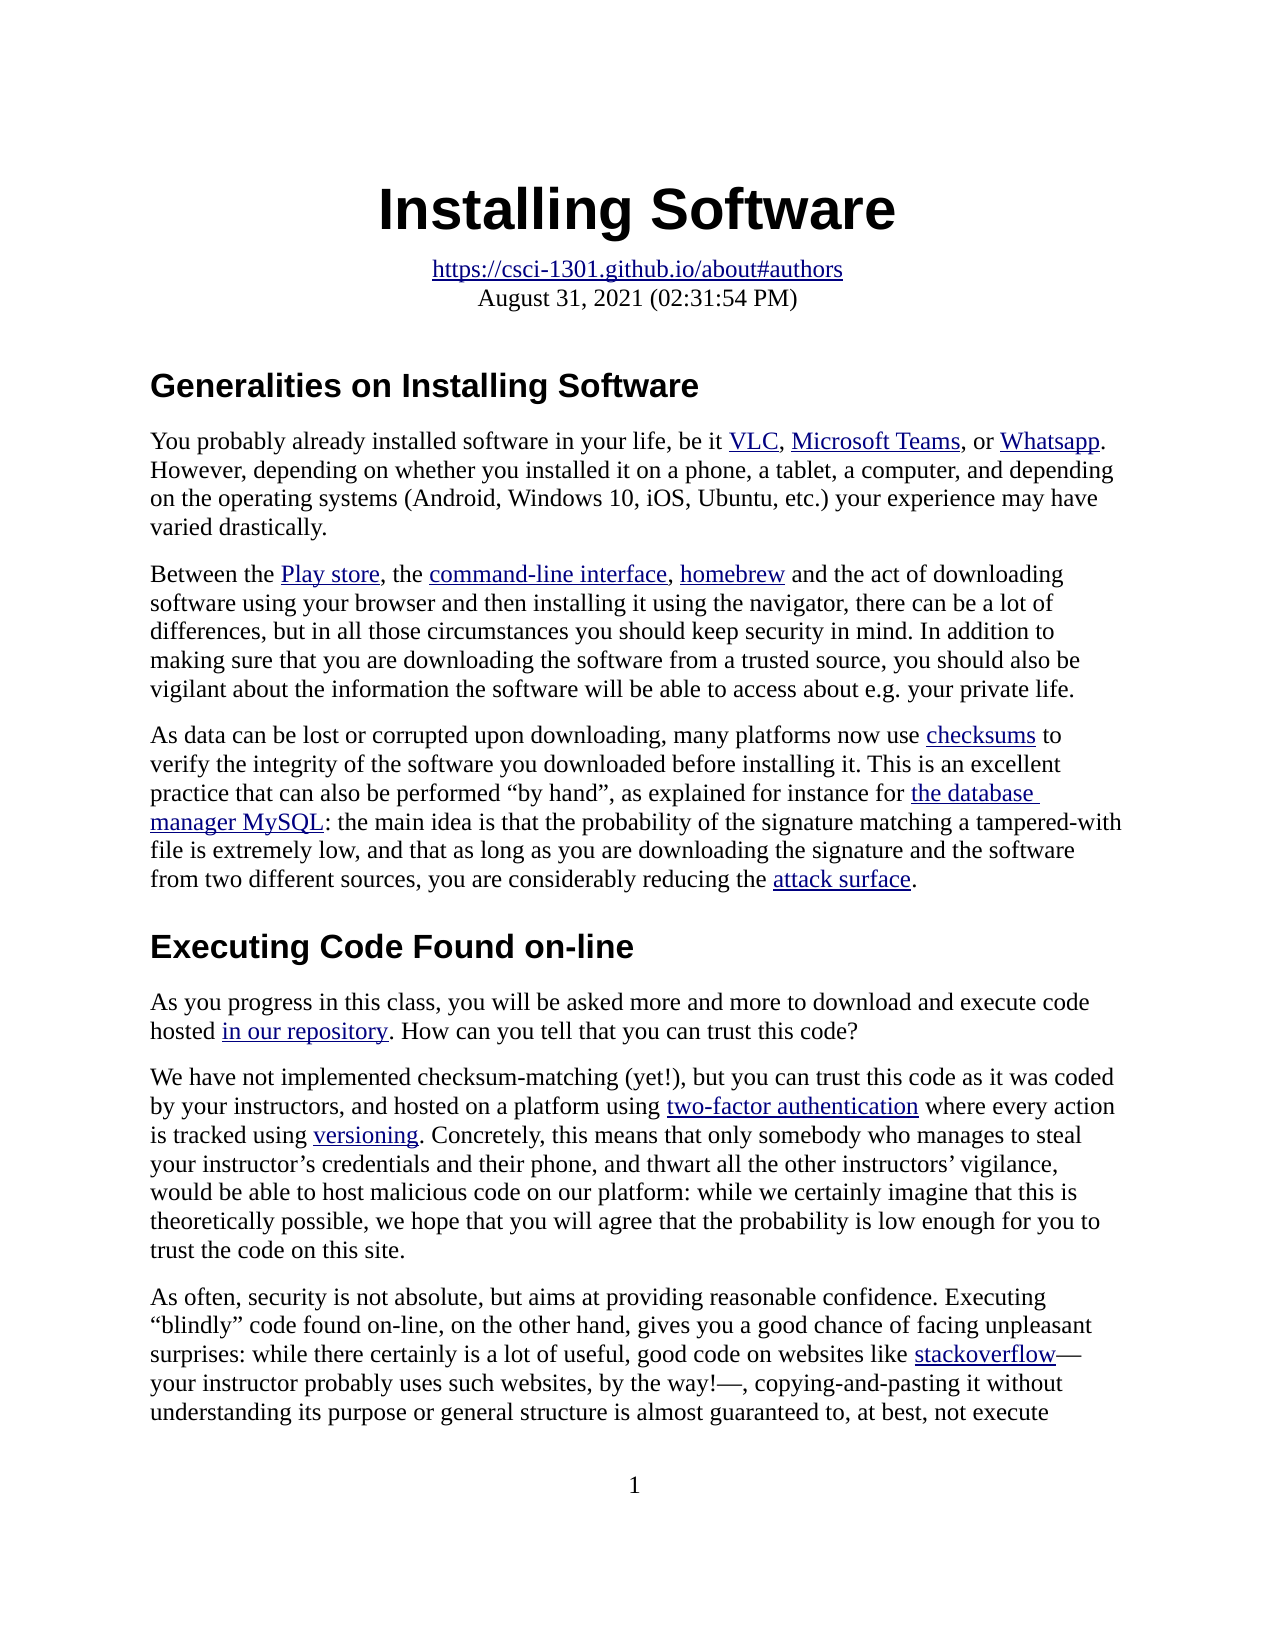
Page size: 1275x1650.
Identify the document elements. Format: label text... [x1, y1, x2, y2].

title Installing Software [150, 175, 1125, 242]
subtitle Executing Code Found on-line [150, 927, 1125, 966]
text As data can be lost or corrupted upon downloading, many platforms now use checksums to verify the integrity of the software you downloaded before installing it. This is an excellent practice that can also be performed “by hand”, as explained for instance for the database manager MySQL: the main idea is that the probability of the signature matching a tampered-with file is extremely low, and that as long as you are downloading the signature and the software from two different sources, you are considerably reducing the attack surface. [150, 721, 1125, 893]
text August 31, 2021 (02:31:54 PM) [150, 283, 1125, 312]
text You probably already installed software in your life, be it VLC, Microsoft Teams, or Whatsapp. However, depending on whether you installed it on a phone, a tablet, a computer, and depending on the operating systems (Android, Windows 10, iOS, Ubuntu, etc.) your experience may have varied drastically. [150, 426, 1125, 541]
text Between the Play store, the command-line interface, homebrew and the act of downloading software using your browser and then installing it using the navigator, there can be a lot of differences, but in all those circumstances you should keep security in mind. In addition to making sure that you are downloading the software from a trusted source, you should also be vigilant about the information the software will be able to access about e.g. your private life. [150, 559, 1125, 703]
subtitle Generalities on Installing Software [150, 366, 1125, 404]
text As often, security is not absolute, but aims at providing reasonable confidence. Executing “blindly” code found on-line, on the other hand, gives you a good chance of facing unpleasant surprises: while there certainly is a lot of useful, good code on websites like stackoverflow—your instructor probably uses such websites, by the way!—, copying-and-pasting it without understanding its purpose or general structure is almost guaranteed to, at best, not execute [150, 1282, 1125, 1425]
text As you progress in this class, you will be asked more and more to download and execute code hosted in our repository. How can you tell that you can trust this code? [150, 987, 1125, 1044]
text https://csci-1301.github.io/about#authors [150, 254, 1125, 283]
text We have not implemented checksum-matching (yet!), but you can trust this code as it was coded by your instructors, and hosted on a platform using two-factor authentication where every action is tracked using versioning. Concretely, this means that only somebody who manages to steal your instructor’s credentials and their phone, and thwart all the other instructors’ vigilance, would be able to host malicious code on our platform: while we certainly imagine that this is theoretically possible, we hope that you will agree that the probability is low enough for you to trust the code on this site. [150, 1062, 1125, 1264]
